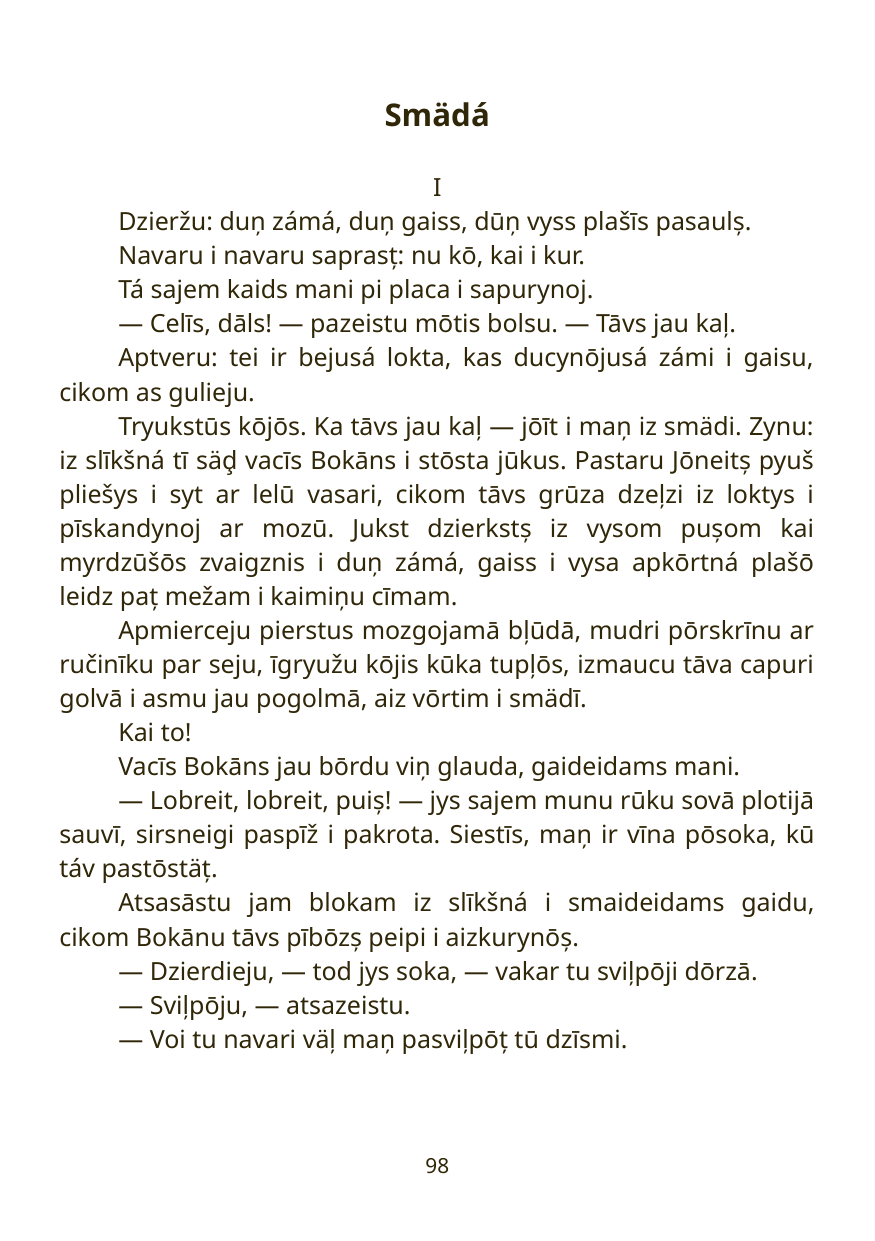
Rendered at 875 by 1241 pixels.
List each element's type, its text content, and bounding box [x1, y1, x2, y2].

text Kai to! [59, 715, 815, 749]
text — Voi tu navari väļ maņ pasviļpōț tū dzīsmi. [59, 1021, 815, 1055]
text — Celīs, dāls! — pazeistu mōtis bolsu. — Tāvs jau kaļ. [59, 306, 815, 340]
text Tryukstūs kōjōs. Ka tāvs jau kaļ — jōīt i maņ iz smädi. Zynu: iz slīkšná tī säḑ vacīs Bokāns i stōsta jūkus. Pastaru Jōneitș pyuš pliešys i syt ar lelū vasari, cikom tāvs grūza dzeļzi iz loktys i pīskandynoj ar mozū. Jukst dzierkstș iz vysom pușom kai myrdzūšōs zvaigznis i duņ zámá, gaiss i vysa apkōrtná plašō leidz paț mežam i kaimiņu cīmam. [59, 408, 815, 613]
text — Dzierdieju, — tod jys soka, — vakar tu sviļpōji dōrzā. [59, 953, 815, 987]
text Atsasāstu jam blokam iz slīkšná i smaideidams gaidu, cikom Bokānu tāvs pībōzș peipi i aizkurynōș. [59, 885, 815, 953]
text — Lobreit, lobreit, puiș! — jys sajem munu rūku sovā plotijā sauvī, sirsneigi paspīž i pakrota. Siestīs, maņ ir vīna pōsoka, kū táv pastōstäț. [59, 783, 815, 885]
text Smädá [59, 93, 815, 136]
text Vacīs Bokāns jau bōrdu viņ glauda, gaideidams mani. [59, 749, 815, 783]
text Tá sajem kaids mani pi placa i sapurynoj. [59, 272, 815, 306]
text Navaru i navaru saprasț: nu kō, kai i kur. [59, 238, 815, 272]
text I [59, 170, 815, 204]
text Dzieržu: duņ zámá, duņ gaiss, dūņ vyss plašīs pasaulș. [59, 204, 815, 238]
text — Sviļpōju, — atsazeistu. [59, 987, 815, 1021]
text Aptveru: tei ir bejusá lokta, kas ducynōjusá zámi i gaisu, cikom as gulieju. [59, 340, 815, 408]
text Apmierceju pierstus mozgojamā bļūdā, mudri pōrskrīnu ar ručinīku par seju, īgryužu kōjis kūka tupļōs, izmaucu tāva capuri golvā i asmu jau pogolmā, aiz vōrtim i smädī. [59, 613, 815, 715]
